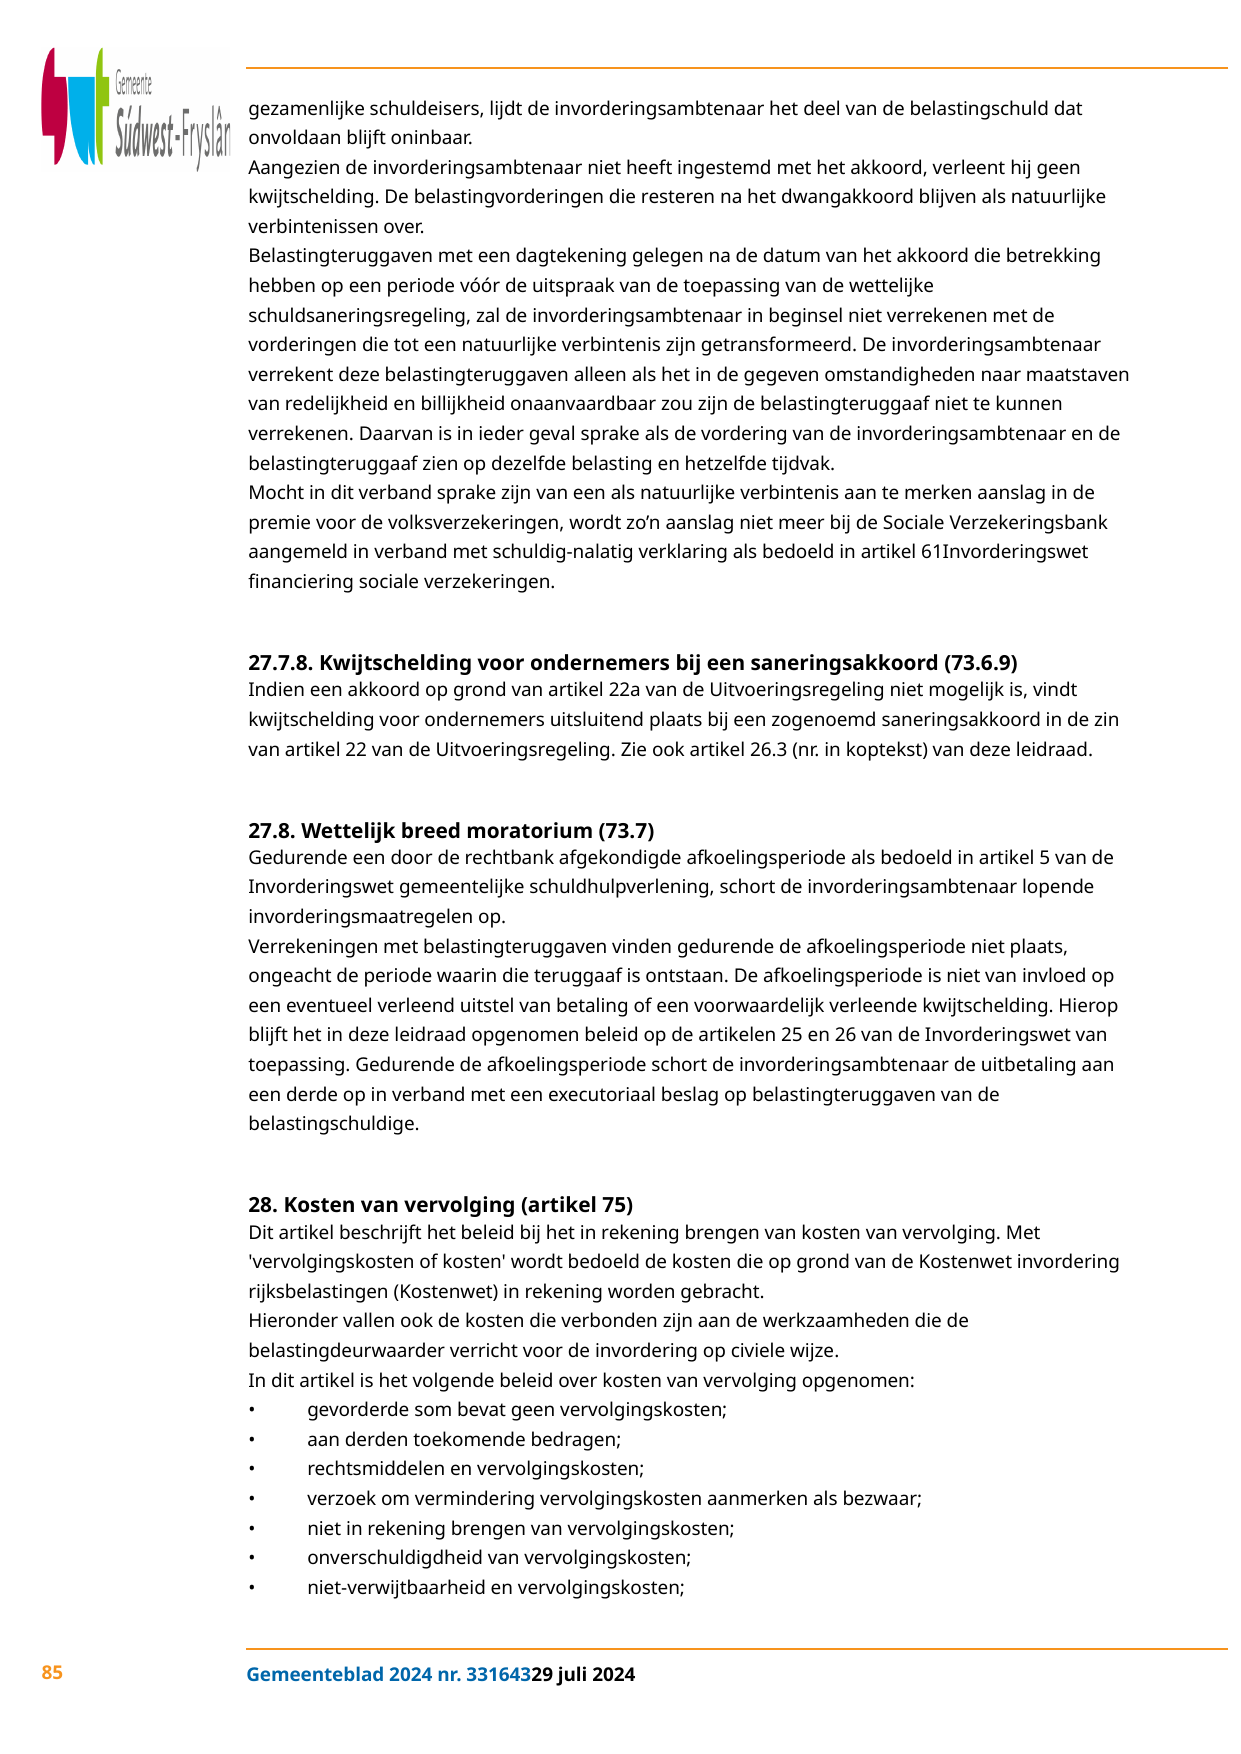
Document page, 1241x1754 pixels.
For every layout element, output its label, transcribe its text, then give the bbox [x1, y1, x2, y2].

text Dit artikel beschrijft het beleid bij het in rekening brengen van kosten van vervolging. Met 'vervolgingskosten of kosten' wordt bedoeld de kosten die op grond van de Kostenwet invordering rijksbelastingen (Kostenwet) in rekening worden gebracht. [248, 1219, 1152, 1304]
text Hieronder vallen ook de kosten die verbonden zijn aan de werkzaamheden die de belastingdeurwaarder verricht voor de invordering op civiele wijze. [248, 1308, 1152, 1363]
text 27.8. Wettelijk breed moratorium (73.7) [248, 816, 1152, 844]
text In dit artikel is het volgende beleid over kosten van vervolging opgenomen: [248, 1367, 1152, 1392]
list gevorderde som bevat geen vervolgingskosten; [248, 1396, 1152, 1422]
text 28. Kosten van vervolging (artikel 75) [248, 1190, 1152, 1219]
list aan derden toekomende bedragen; [248, 1426, 1152, 1452]
text 27.7.8. Kwijtschelding voor ondernemers bij een saneringsakkoord (73.6.9) [248, 648, 1152, 677]
text Aangezien de invorderingsambtenaar niet heeft ingestemd met het akkoord, verleent hij geen kwijtschelding. De belastingvorderingen die resteren na het dwangakkoord blijven als natuurlijke verbintenissen over. [248, 154, 1152, 239]
text Gedurende een door de rechtbank afgekondigde afkoelingsperiode als bedoeld in artikel 5 van de Invorderingswet gemeentelijke schuldhulpverlening, schort de invorderingsambtenaar lopende invorderingsmaatregelen op. [248, 844, 1152, 929]
text Mocht in dit verband sprake zijn van een als natuurlijke verbintenis aan te merken aanslag in de premie voor de volksverzekeringen, wordt zo’n aanslag niet meer bij de Sociale Verzekeringsbank aangemeld in verband met schuldig-nalatig verklaring als bedoeld in artikel 61Invorderingswet financiering sociale verzekeringen. [248, 479, 1152, 594]
text Indien een akkoord op grond van artikel 22a van de Uitvoeringsregeling niet mogelijk is, vindt kwijtschelding voor ondernemers uitsluitend plaats bij een zogenoemd saneringsakkoord in de zin van artikel 22 van de Uitvoeringsregeling. Zie ook artikel 26.3 (nr. in koptekst) van deze leidraad. [248, 677, 1152, 761]
text Belastingteruggaven met een dagtekening gelegen na de datum van het akkoord die betrekking hebben op een periode vóór de uitspraak van de toepassing van de wettelijke schuldsaneringsregeling, zal de invorderingsambtenaar in beginsel niet verrekenen met de vorderingen die tot een natuurlijke verbintenis zijn getransformeerd. De invorderingsambtenaar verrekent deze belastingteruggaven alleen als het in de gegeven omstandigheden naar maatstaven van redelijkheid en billijkheid onaanvaardbaar zou zijn de belastingteruggaaf niet te kunnen verrekenen. Daarvan is in ieder geval sprake als de vordering van de invorderingsambtenaar en de belastingteruggaaf zien op dezelfde belasting en hetzelfde tijdvak. [248, 243, 1152, 476]
list rechtsmiddelen en vervolgingskosten; [248, 1456, 1152, 1481]
picture [41, 47, 231, 172]
list niet-verwijtbaarheid en vervolgingskosten; [248, 1574, 1152, 1599]
text Verrekeningen met belastingteruggaven vinden gedurende de afkoelingsperiode niet plaats, ongeacht de periode waarin die teruggaaf is ontstaan. De afkoelingsperiode is niet van invloed op een eventueel verleend uitstel van betaling of een voorwaardelijk verleende kwijtschelding. Hierop blijft het in deze leidraad opgenomen beleid op de artikelen 25 en 26 van de Invorderingswet van toepassing. Gedurende de afkoelingsperiode schort de invorderingsambtenaar de uitbetaling aan een derde op in verband met een executoriaal beslag op belastingteruggaven van de belastingschuldige. [248, 933, 1152, 1136]
text gezamenlijke schuldeisers, lijdt de invorderingsambtenaar het deel van de belastingschuld dat onvoldaan blijft oninbaar. [248, 95, 1152, 150]
list verzoek om vermindering vervolgingskosten aanmerken als bezwaar; [248, 1485, 1152, 1511]
list niet in rekening brengen van vervolgingskosten; [248, 1515, 1152, 1540]
list onverschuldigdheid van vervolgingskosten; [248, 1544, 1152, 1570]
